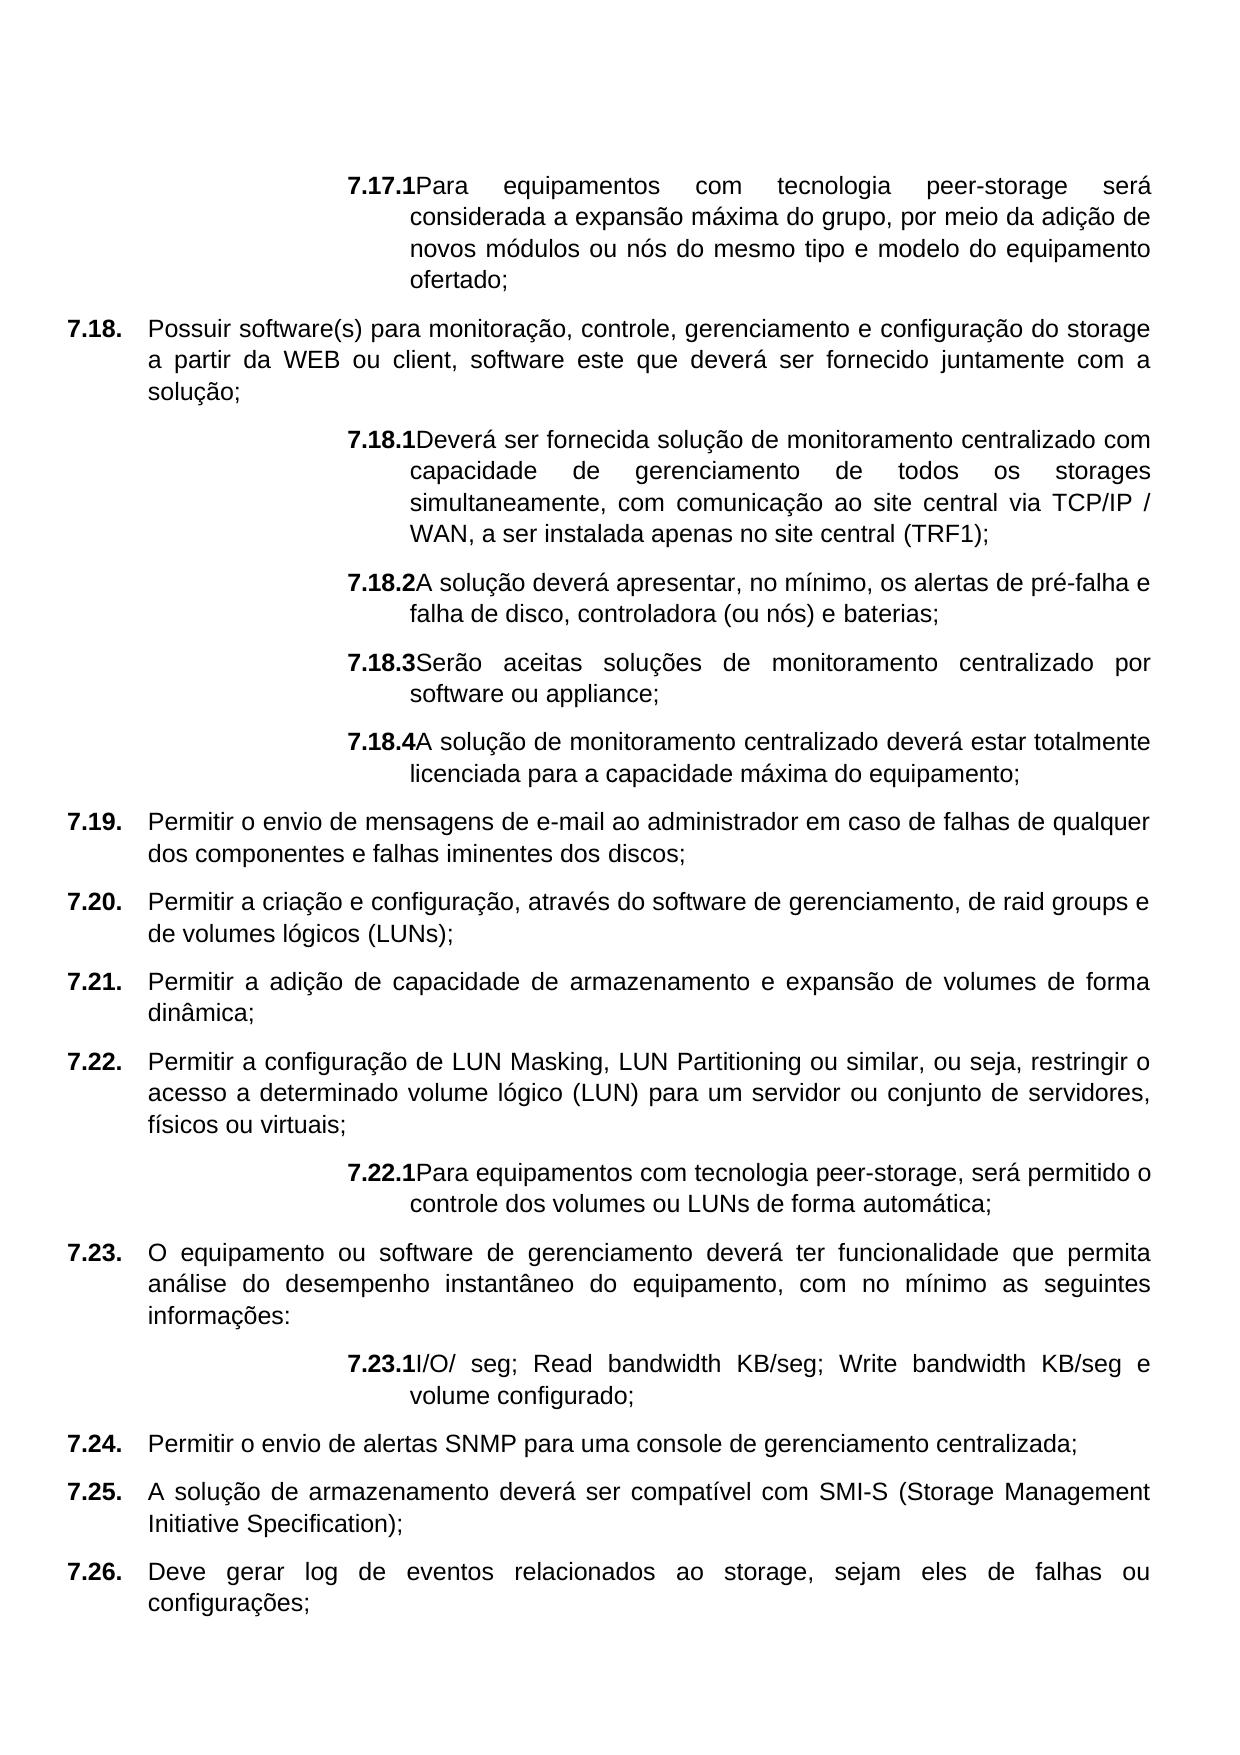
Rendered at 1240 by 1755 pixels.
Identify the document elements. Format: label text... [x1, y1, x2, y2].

list Possuir software(s) para monitoração, controle, gerenciamento e configuração do storage a partir da WEB ou client, software este que deverá ser fornecido juntamente com a solução; [96, 313, 1152, 405]
list A solução deverá apresentar, no mínimo, os alertas de pré-falha e falha de disco, controladora (ou nós) e baterias; [347, 568, 1152, 628]
list Deverá ser fornecida solução de monitoramento centralizado com capacidade de gerenciamento de todos os storages simultaneamente, com comunicação ao site central via TCP/IP / WAN, a ser instalada apenas no site central (TRF1); [347, 425, 1152, 548]
list Serão aceitas soluções de monitoramento centralizado por software ou appliance; [347, 648, 1152, 708]
list Permitir o envio de alertas SNMP para uma console de gerenciamento centralizada; [96, 1429, 1152, 1458]
list I/O/ seg; Read bandwidth KB/seg; Write bandwidth KB/seg e volume configurado; [347, 1349, 1152, 1409]
list Permitir a criação e configuração, através do software de gerenciamento, de raid groups e de volumes lógicos (LUNs); [96, 887, 1152, 947]
list Para equipamentos com tecnologia peer-storage será considerada a expansão máxima do grupo, por meio da adição de novos módulos ou nós do mesmo tipo e modelo do equipamento ofertado; [347, 171, 1152, 294]
list Permitir a configuração de LUN Masking, LUN Partitioning ou similar, ou seja, restringir o acesso a determinado volume lógico (LUN) para um servidor ou conjunto de servidores, físicos ou virtuais; [96, 1046, 1152, 1138]
list Deve gerar log de eventos relacionados ao storage, sejam eles de falhas ou configurações; [96, 1557, 1152, 1617]
list A solução de monitoramento centralizado deverá estar totalmente licenciada para a capacidade máxima do equipamento; [347, 727, 1152, 787]
list O equipamento ou software de gerenciamento deverá ter funcionalidade que permita análise do desempenho instantâneo do equipamento, com no mínimo as seguintes informações: [96, 1238, 1152, 1329]
list Permitir o envio de mensagens de e-mail ao administrador em caso de falhas de qualquer dos componentes e falhas iminentes dos discos; [96, 807, 1152, 867]
list A solução de armazenamento deverá ser compatível com SMI-S (Storage Management Initiative Specification); [96, 1477, 1152, 1537]
list Permitir a adição de capacidade de armazenamento e expansão de volumes de forma dinâmica; [96, 967, 1152, 1027]
list Para equipamentos com tecnologia peer-storage, será permitido o controle dos volumes ou LUNs de forma automática; [347, 1158, 1152, 1218]
